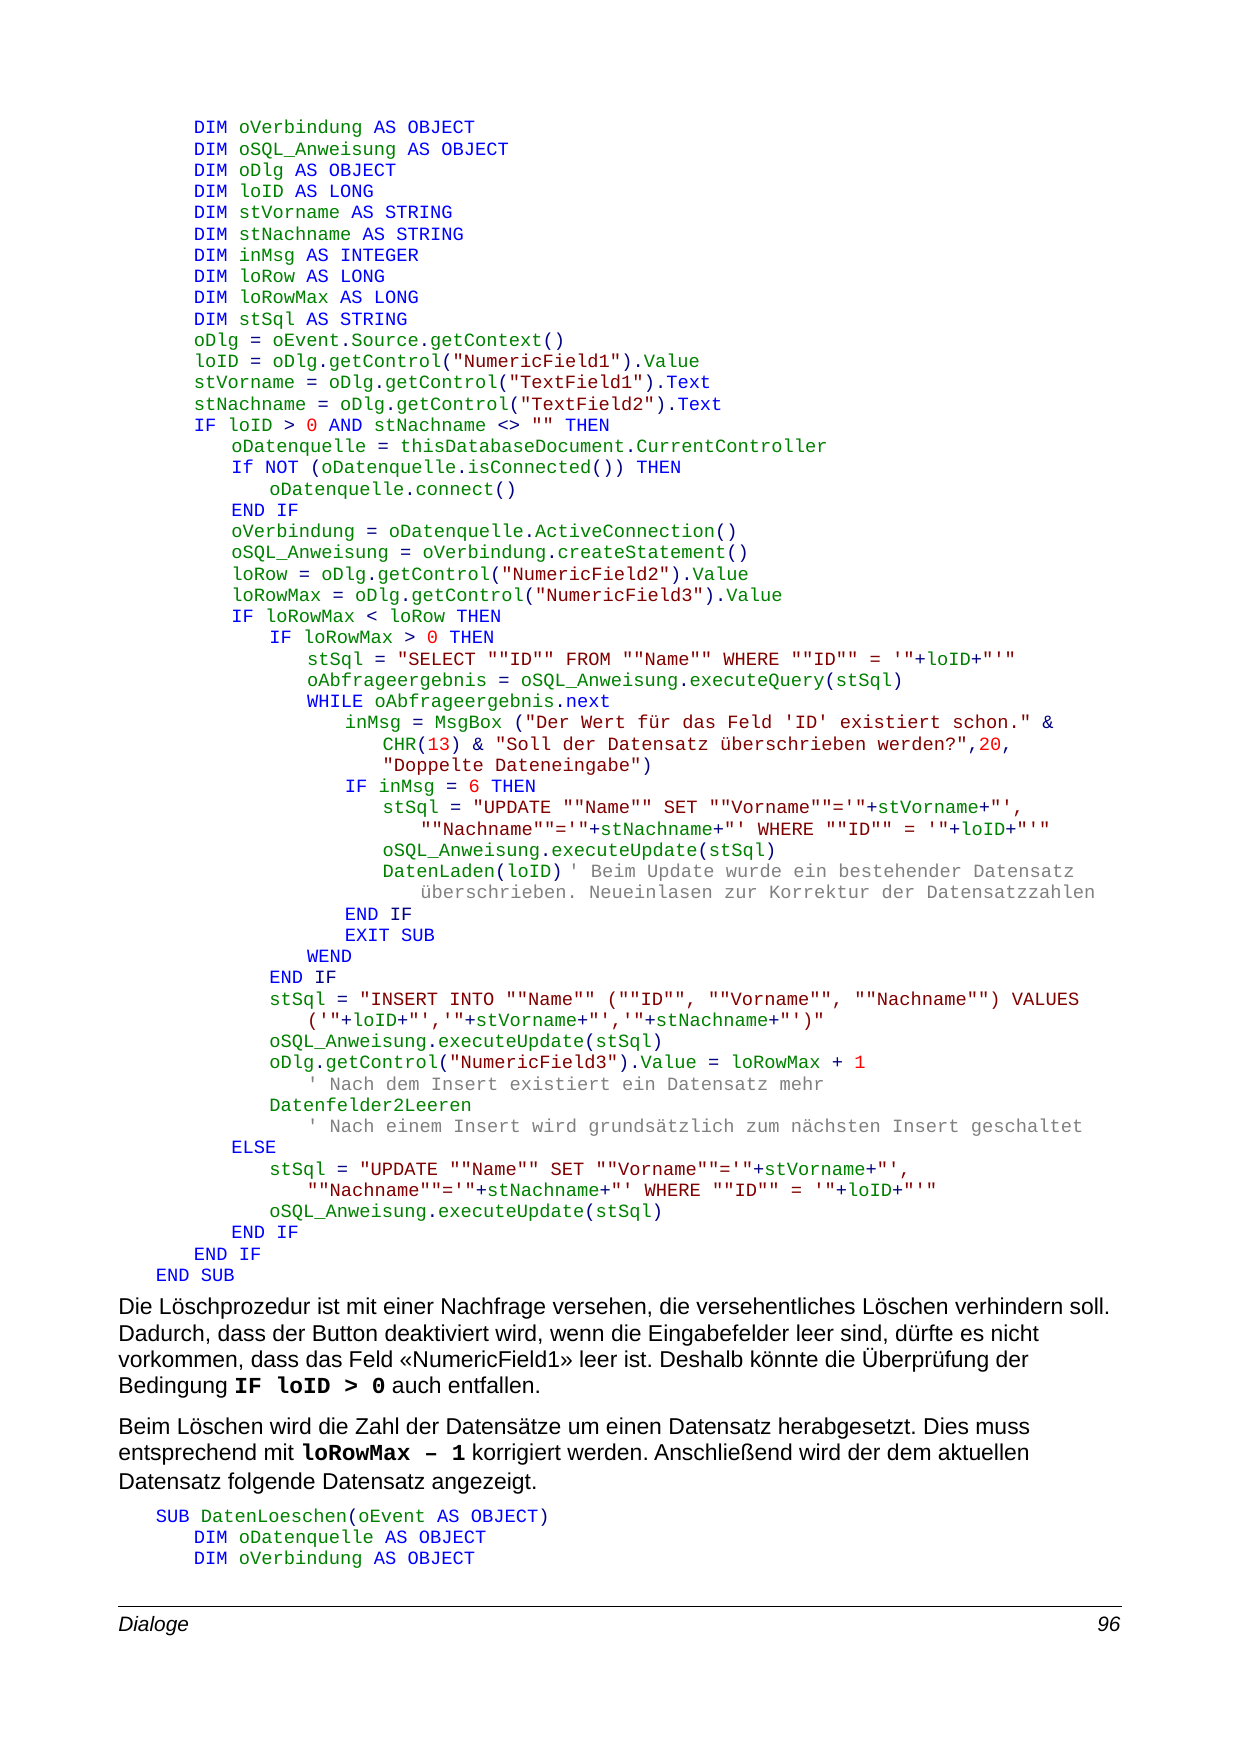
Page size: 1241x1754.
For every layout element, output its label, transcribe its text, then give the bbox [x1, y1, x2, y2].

text DIM stSql AS STRING [156, 309, 1122, 331]
text oSQL_Anweisung = oVerbindung.createStatement() [156, 543, 1122, 564]
text inMsg = MsgBox ("Der Wert für das Feld 'ID' existiert schon." & CHR(13) & "Soll der Datensatz überschrieben werden?",20, "Doppelte Dateneingabe") [156, 713, 1122, 777]
text WHILE oAbfrageergebnis.next [156, 692, 1122, 713]
text oVerbindung = oDatenquelle.ActiveConnection() [156, 522, 1122, 543]
text DIM oDatenquelle AS OBJECT [156, 1528, 1122, 1549]
text oSQL_Anweisung.executeUpdate(stSql) [156, 1032, 1122, 1053]
text DIM loRowMax AS LONG [156, 288, 1122, 309]
text oSQL_Anweisung.executeUpdate(stSql) [156, 841, 1122, 862]
text DIM oVerbindung AS OBJECT [156, 1549, 1122, 1570]
text EXIT SUB [156, 926, 1122, 947]
text IF inMsg = 6 THEN [156, 777, 1122, 798]
text DIM stVorname AS STRING [156, 203, 1122, 224]
text loRowMax = oDlg.getControl("NumericField3").Value [156, 586, 1122, 607]
text IF loRowMax < loRow THEN [156, 607, 1122, 628]
text loRow = oDlg.getControl("NumericField2").Value [156, 564, 1122, 586]
text If NOT (oDatenquelle.isConnected()) THEN [156, 458, 1122, 479]
text IF loRowMax > 0 THEN [156, 628, 1122, 649]
text stSql = "INSERT INTO ""Name"" (""ID"", ""Vorname"", ""Nachname"") VALUES ('"+loID+"','"+stVorname+"','"+stNachname+"')" [156, 989, 1122, 1032]
text END IF [156, 904, 1122, 926]
text DIM oSQL_Anweisung AS OBJECT [156, 139, 1122, 161]
text DatenLaden(loID) ' Beim Update wurde ein bestehender Datensatz überschrieben. Neueinlasen zur Korrektur der Datensatzzahlen [156, 862, 1122, 904]
text loID = oDlg.getControl("NumericField1").Value [156, 352, 1122, 373]
text DIM loRow AS LONG [156, 267, 1122, 288]
text oAbfrageergebnis = oSQL_Anweisung.executeQuery(stSql) [156, 671, 1122, 692]
text DIM oVerbindung AS OBJECT [156, 118, 1122, 139]
text Die Löschprozedur ist mit einer Nachfrage versehen, die versehentliches Löschen verhindern soll. Dadurch, dass der Button deaktiviert wird, wenn die Eingabefelder leer sind, dürfte es nicht vorkommen, dass das Feld «NumericField1» leer ist. Deshalb könnte die Überprüfung der Bedingung IF loID > 0 auch entfallen. [118, 1293, 1122, 1401]
text END IF [156, 501, 1122, 522]
text oDlg = oEvent.Source.getContext() [156, 331, 1122, 352]
text DIM inMsg AS INTEGER [156, 246, 1122, 267]
text oDatenquelle.connect() [156, 479, 1122, 501]
text Beim Löschen wird die Zahl der Datensätze um einen Datensatz herabgesetzt. Dies muss entsprechend mit loRowMax – 1 korrigiert werden. Anschließend wird der dem aktuellen Datensatz folgende Datensatz angezeigt. [118, 1413, 1122, 1494]
text stNachname = oDlg.getControl("TextField2").Text [156, 394, 1122, 416]
text oSQL_Anweisung.executeUpdate(stSql) [156, 1202, 1122, 1223]
text DIM oDlg AS OBJECT [156, 161, 1122, 182]
text oDlg.getControl("NumericField3").Value = loRowMax + 1 ' Nach dem Insert existiert ein Datensatz mehr [156, 1053, 1122, 1096]
text END IF [156, 1244, 1122, 1266]
text END IF [156, 1223, 1122, 1244]
text Datenfelder2Leeren ' Nach einem Insert wird grundsätzlich zum nächsten Insert geschaltet [156, 1096, 1122, 1138]
text DIM loID AS LONG [156, 182, 1122, 203]
text IF loID > 0 AND stNachname <> "" THEN [156, 416, 1122, 437]
text ELSE [156, 1138, 1122, 1159]
text WEND [156, 947, 1122, 968]
text stSql = "SELECT ""ID"" FROM ""Name"" WHERE ""ID"" = '"+loID+"'" [156, 649, 1122, 671]
text oDatenquelle = thisDatabaseDocument.CurrentController [156, 437, 1122, 458]
text stSql = "UPDATE ""Name"" SET ""Vorname""='"+stVorname+"', ""Nachname""='"+stNachname+"' WHERE ""ID"" = '"+loID+"'" [156, 1159, 1122, 1202]
text END SUB [156, 1266, 1122, 1287]
text END IF [156, 968, 1122, 989]
text DIM stNachname AS STRING [156, 224, 1122, 246]
text SUB DatenLoeschen(oEvent AS OBJECT) [156, 1507, 1122, 1528]
text stSql = "UPDATE ""Name"" SET ""Vorname""='"+stVorname+"', ""Nachname""='"+stNachname+"' WHERE ""ID"" = '"+loID+"'" [156, 798, 1122, 841]
text stVorname = oDlg.getControl("TextField1").Text [156, 373, 1122, 394]
